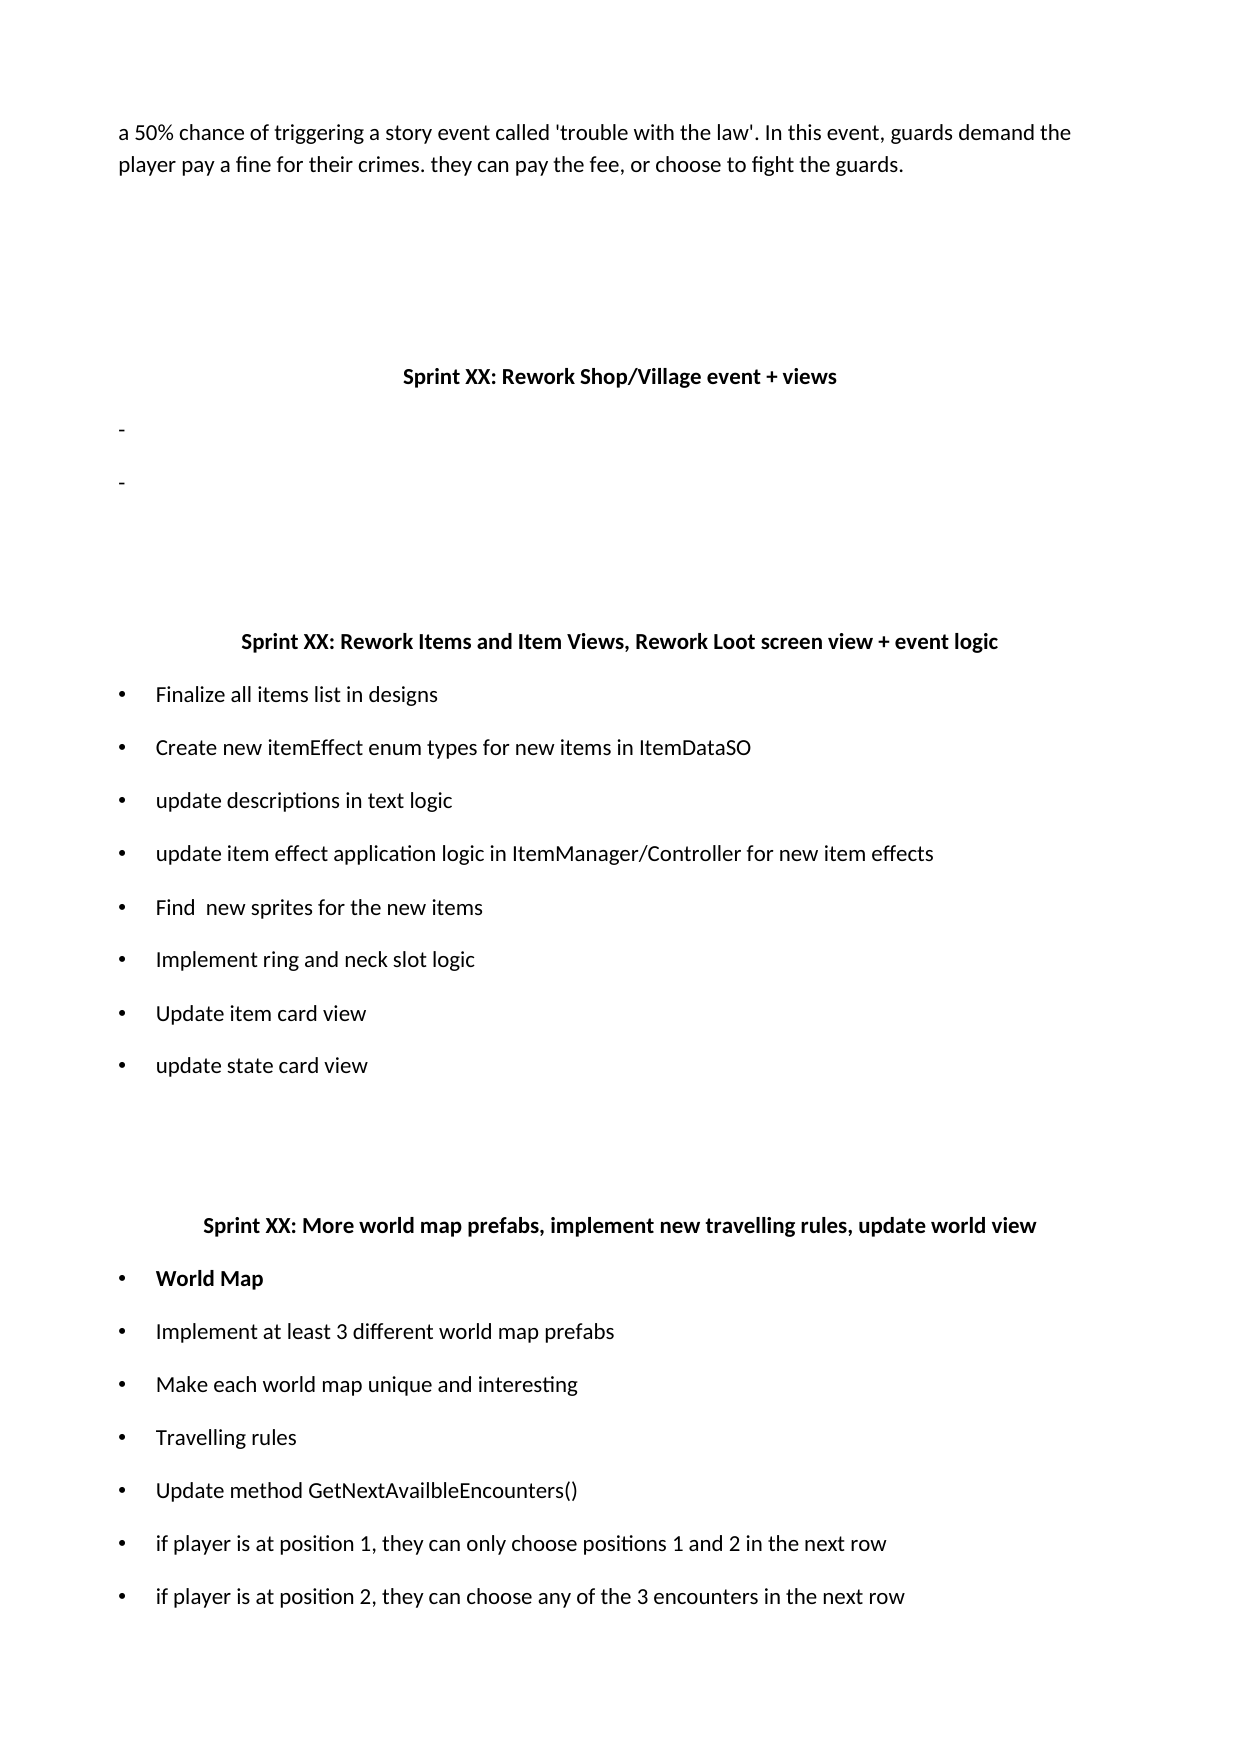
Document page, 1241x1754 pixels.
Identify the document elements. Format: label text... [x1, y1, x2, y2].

text Sprint XX: More world map prefabs, implement new travelling rules, update world view [118, 1211, 1122, 1239]
list update descriptions in text logic [81, 787, 1122, 814]
text Sprint XX: Rework Items and Item Views, Rework Loot screen view + event logic [118, 627, 1122, 656]
list Update method GetNextAvailbleEncounters() [81, 1476, 1122, 1504]
list Find new sprites for the new items [81, 893, 1122, 921]
list World Map [81, 1264, 1122, 1292]
list Travelling rules [81, 1423, 1122, 1451]
list Make each world map unique and interesting [81, 1370, 1122, 1398]
list Implement ring and neck slot logic [81, 946, 1122, 974]
list update state card view [81, 1052, 1122, 1080]
list Finalize all items list in designs [81, 681, 1122, 708]
text a 50% chance of triggering a story event called 'trouble with the law'. In this event, guards demand the player pay a fine for their crimes. they can pay the fee, or choose to fight the guards. [118, 118, 1122, 178]
text Sprint XX: Rework Shop/Village event + views [118, 362, 1122, 390]
list if player is at position 2, they can choose any of the 3 encounters in the next row [81, 1582, 1122, 1610]
text - [118, 468, 1122, 496]
list Update item card view [81, 999, 1122, 1027]
list Create new itemEffect enum types for new items in ItemDataSO [81, 733, 1122, 762]
list if player is at position 1, they can only choose positions 1 and 2 in the next row [81, 1529, 1122, 1557]
list update item effect application logic in ItemManager/Controller for new item effects [81, 839, 1122, 868]
text - [118, 415, 1122, 443]
list Implement at least 3 different world map prefabs [81, 1317, 1122, 1345]
